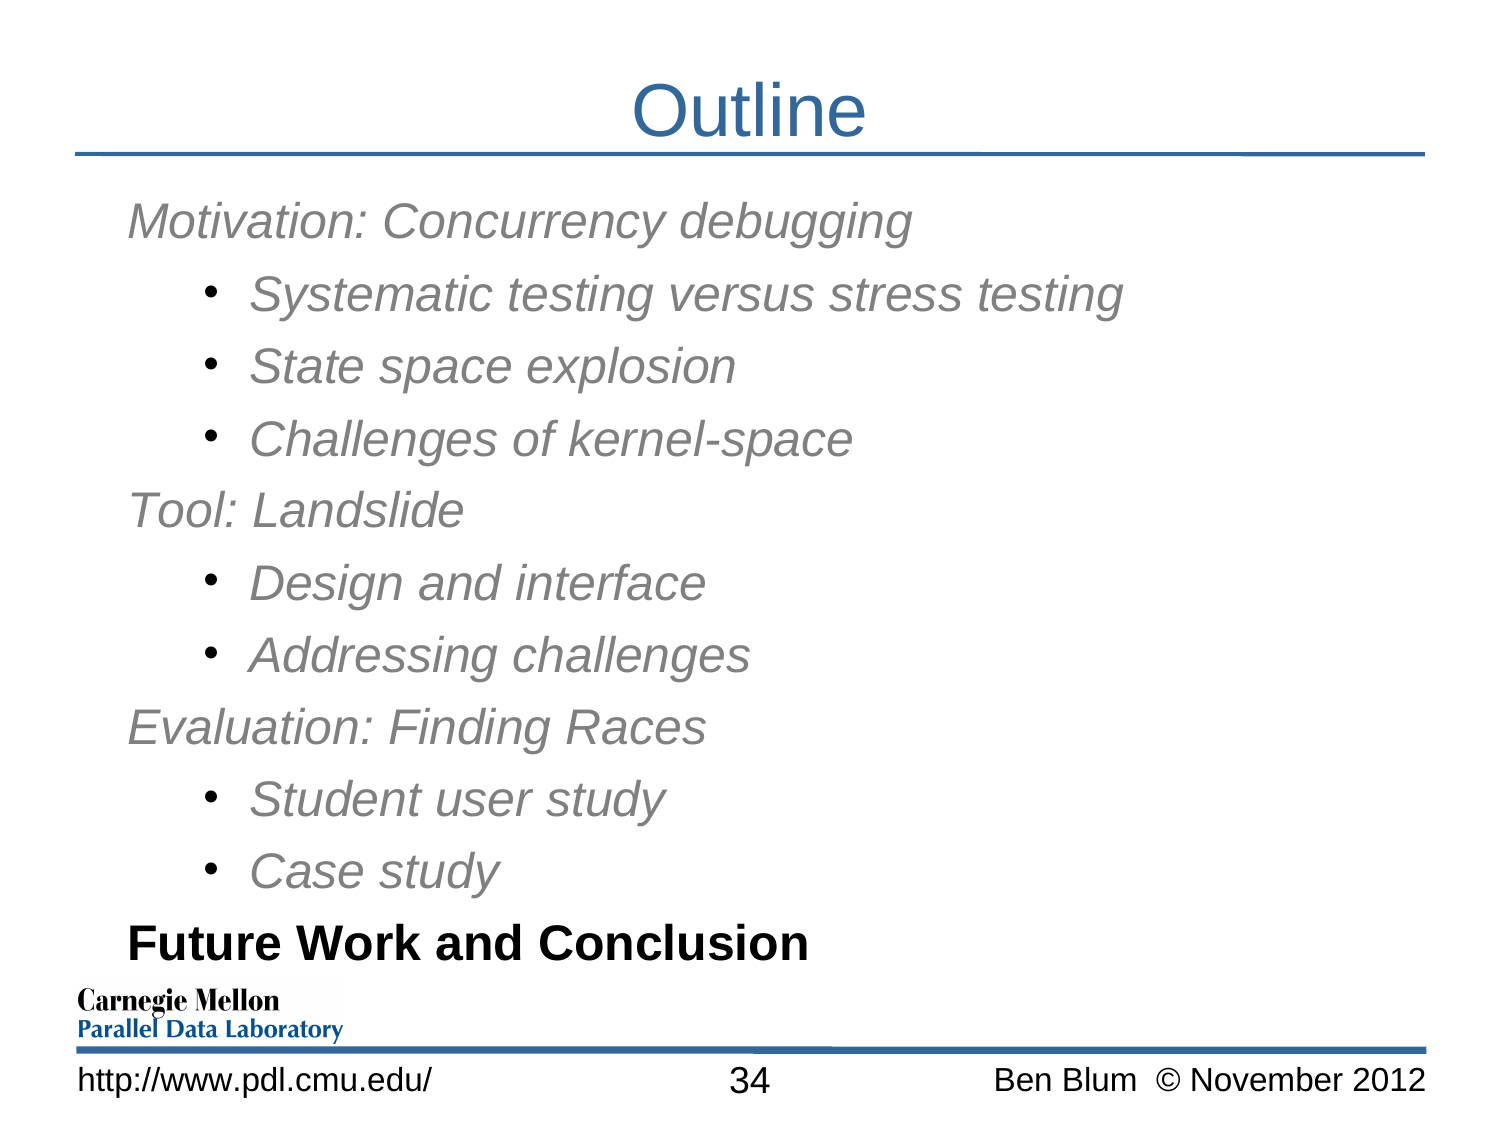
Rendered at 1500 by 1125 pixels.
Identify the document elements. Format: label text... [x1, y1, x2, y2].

title Outline [112, 50, 1388, 163]
picture [77, 979, 343, 1044]
list Motivation: Concurrency debugging Systematic testing versus stress testing State space explosion Challenges of kernel-space Tool: Landslide Design and interface Addressing challenges Evaluation: Finding Races Student user study Case study Future Work and Conclusion [112, 181, 1388, 979]
